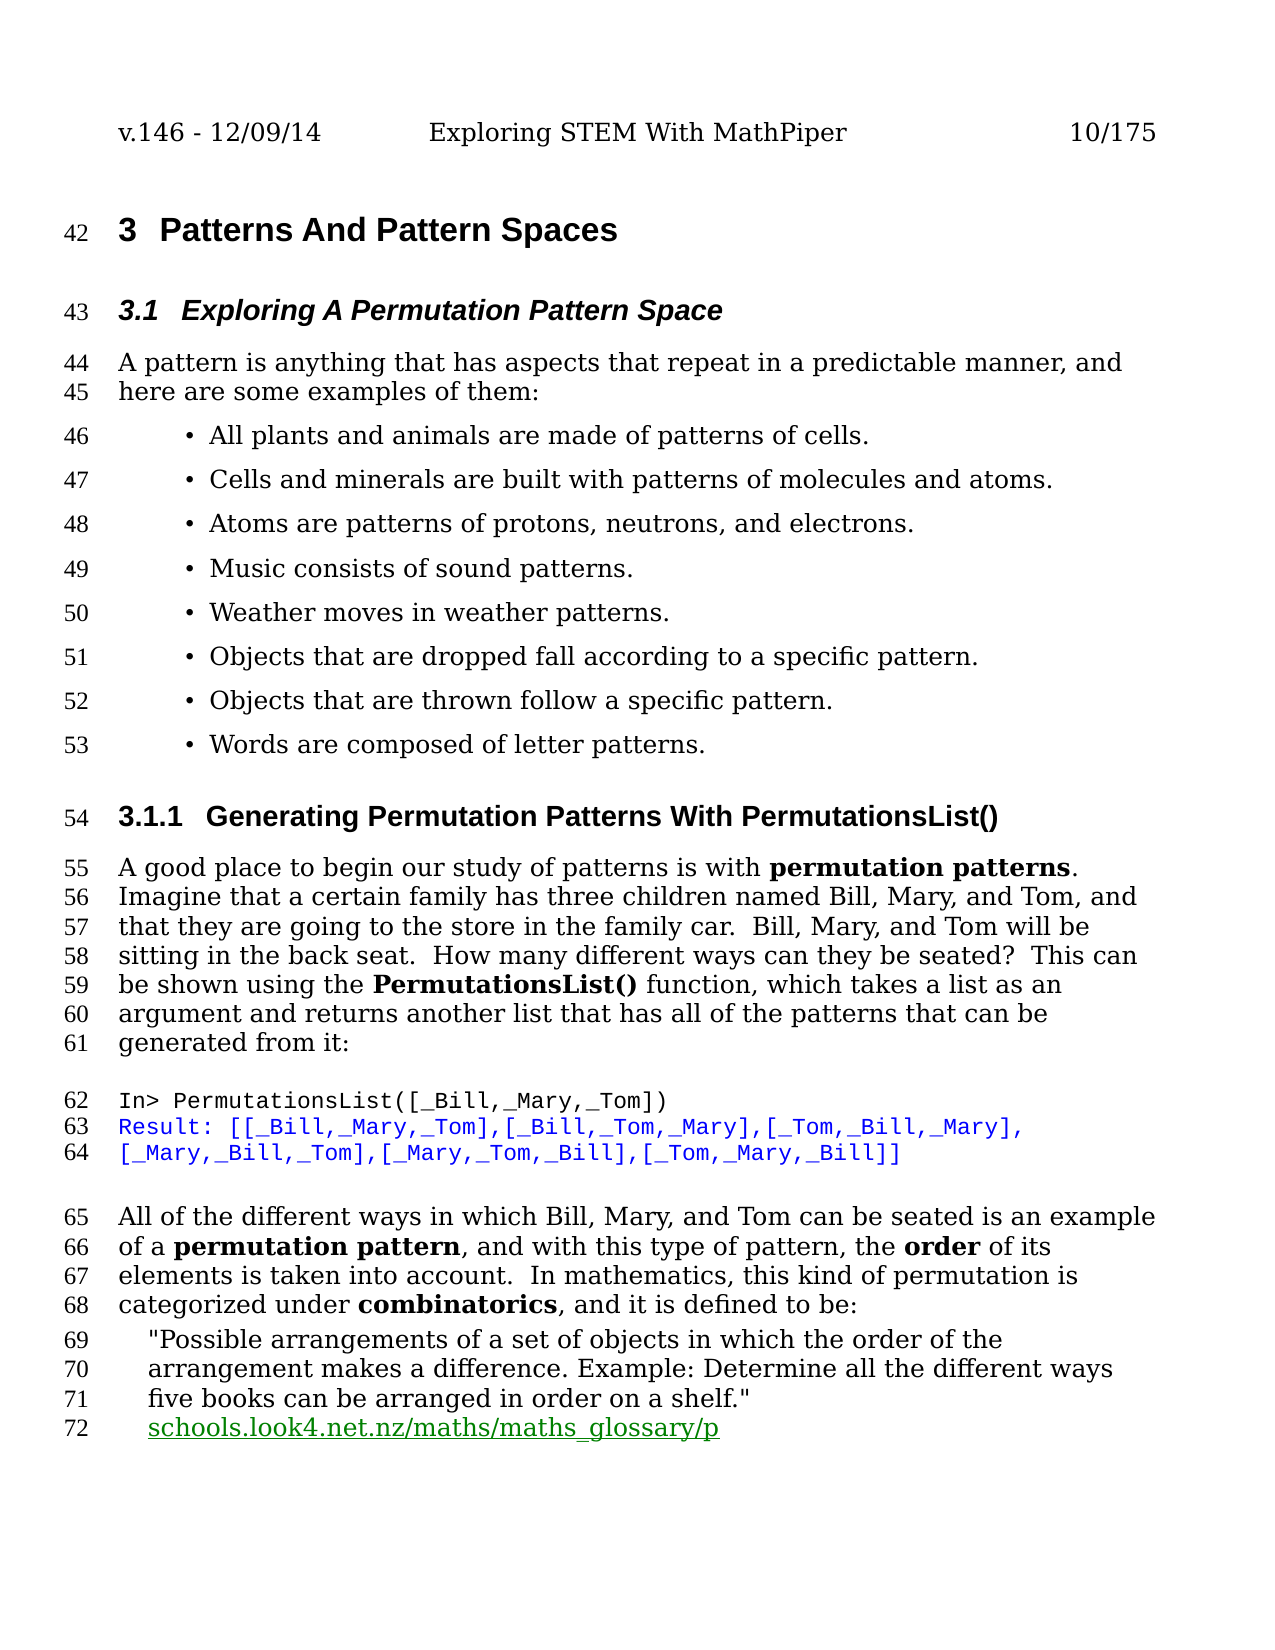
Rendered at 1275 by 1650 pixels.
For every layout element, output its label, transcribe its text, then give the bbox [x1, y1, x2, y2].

text Result: [[_Bill,_Mary,_Tom],[_Bill,_Tom,_Mary],[_Tom,_Bill,_Mary],[_Mary,_Bill,_Tom],[_Mary,_Tom,_Bill],[_Tom,_Mary,_Bill]] [118, 1116, 1157, 1167]
text "Possible arrangements of a set of objects in which the order of the arrangement makes a difference. Example: Determine all the different ways five books can be arranged in order on a shelf." schools.look4.net.nz/maths/maths_glossary/p [148, 1326, 1157, 1442]
list Objects that are dropped fall according to a specific pattern. [185, 642, 1157, 671]
subtitle Exploring A Permutation Pattern Space [118, 293, 1157, 327]
list Weather moves in weather patterns. [185, 598, 1157, 627]
list Words are composed of letter patterns. [185, 730, 1157, 759]
subtitle Patterns And Pattern Spaces [118, 210, 1157, 248]
text In> PermutationsList([_Bill,_Mary,_Tom]) [118, 1090, 1157, 1116]
list Music consists of sound patterns. [185, 554, 1157, 583]
list All plants and animals are made of patterns of cells. [185, 421, 1157, 450]
list Atoms are patterns of protons, neutrons, and electrons. [185, 509, 1157, 539]
list Cells and minerals are built with patterns of molecules and atoms. [185, 465, 1157, 494]
text A pattern is anything that has aspects that repeat in a predictable manner, and here are some examples of them: [118, 348, 1157, 406]
text A good place to begin our study of patterns is with permutation patterns. Imagine that a certain family has three children named Bill, Mary, and Tom, and that they are going to the store in the family car. Bill, Mary, and Tom will be sitting in the back seat. How many different ways can they be seated? This can be shown using the PermutationsList() function, which takes a list as an argument and returns another list that has all of the patterns that can be generated from it: [118, 853, 1157, 1058]
subtitle Generating Permutation Patterns With PermutationsList() [118, 799, 1157, 832]
list Objects that are thrown follow a specific pattern. [185, 686, 1157, 715]
text All of the different ways in which Bill, Mary, and Tom can be seated is an example of a permutation pattern, and with this type of pattern, the order of its elements is taken into account. In mathematics, this kind of permutation is categorized under combinatorics, and it is defined to be: [118, 1202, 1157, 1319]
